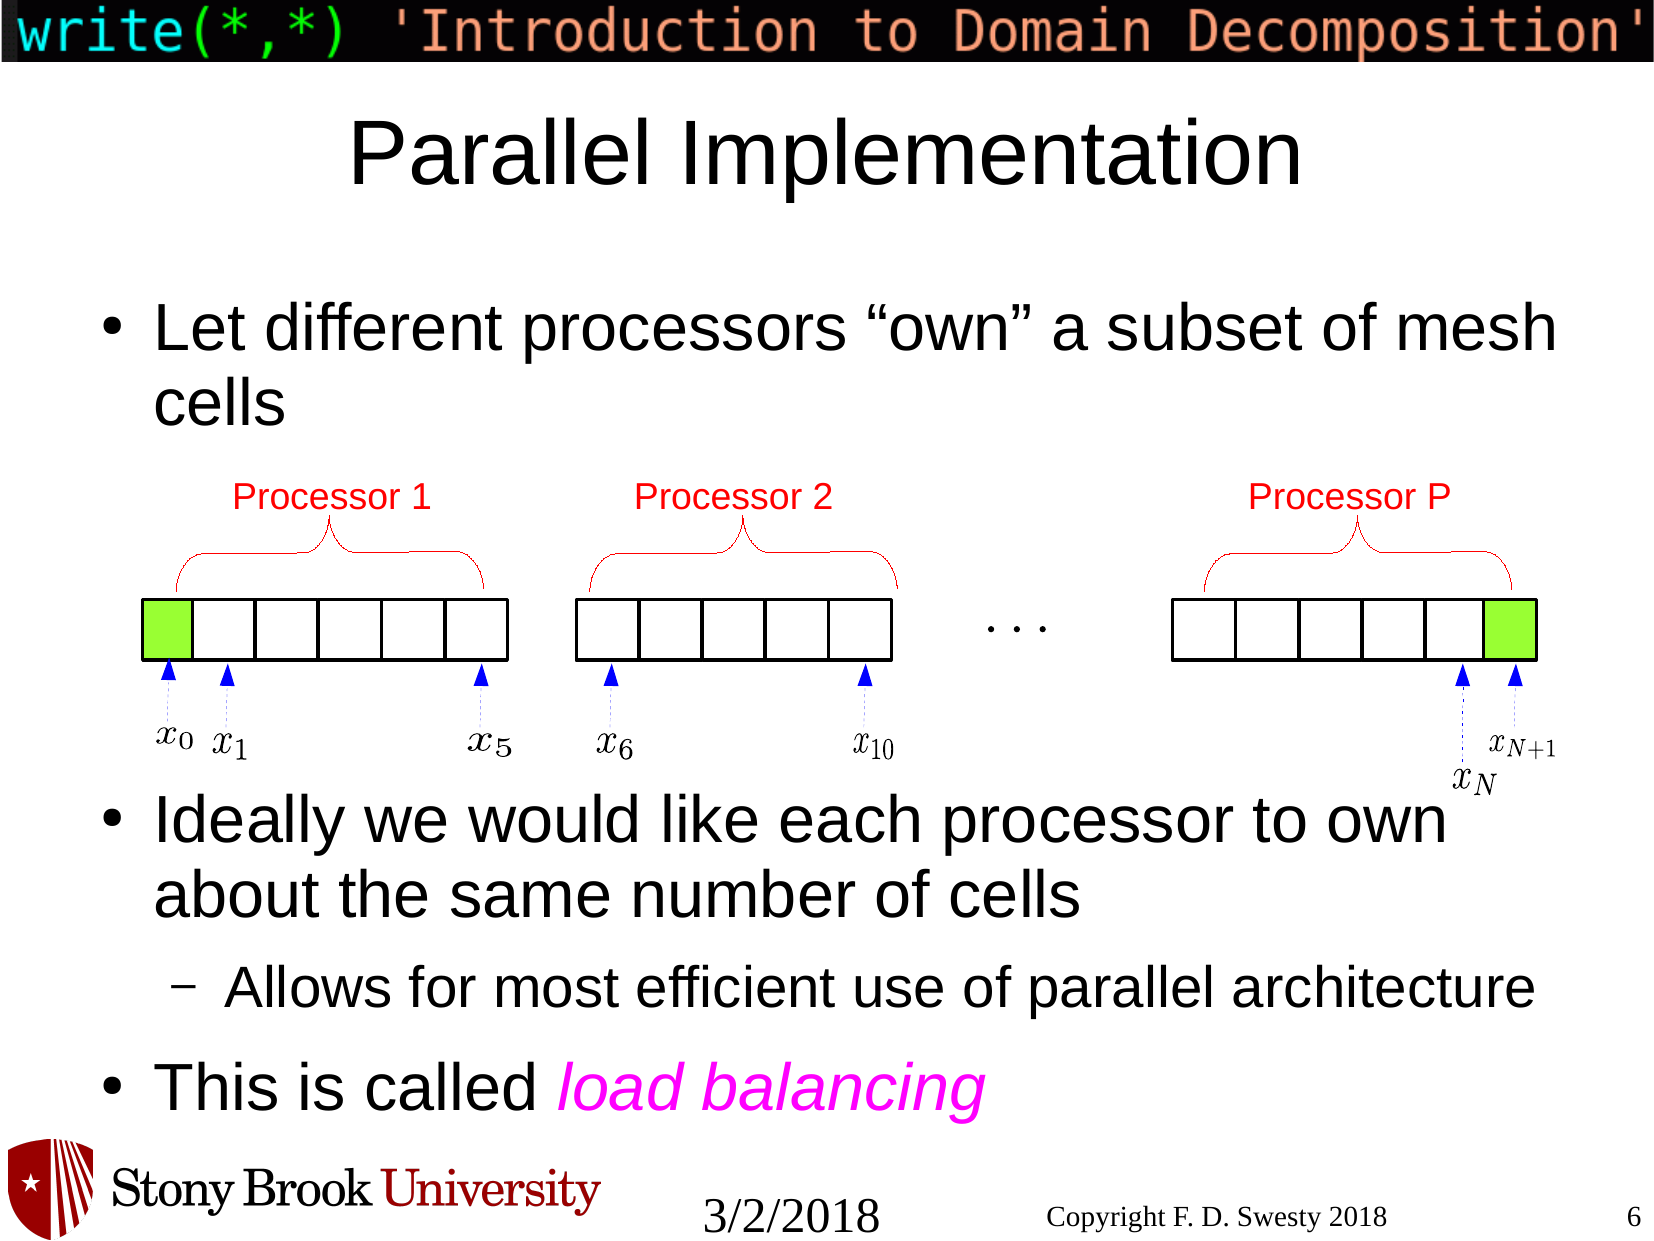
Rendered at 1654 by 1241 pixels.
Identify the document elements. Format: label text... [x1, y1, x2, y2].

text_box [982, 626, 1051, 633]
text_box Processor 2 [618, 468, 874, 526]
text_box [595, 733, 635, 760]
text_box [155, 727, 195, 750]
text_box [211, 733, 249, 760]
list Let different processors “own” a subset of mesh cells Ideally we would like each processor to own about the same number of cells Allows for most efficient use of parallel architecture This is called load balancing [82, 290, 1571, 1156]
text_box Processor 1 [217, 468, 473, 526]
picture [1, 0, 1654, 62]
picture [8, 1139, 601, 1240]
text_box [576, 599, 892, 661]
text_box [1488, 735, 1557, 760]
title Parallel Implementation [82, 49, 1571, 257]
text_box Processor P [1233, 468, 1489, 526]
text_box [1451, 768, 1499, 796]
text_box [852, 733, 895, 760]
text_box [142, 599, 508, 661]
text_box [1172, 599, 1537, 661]
text_box [466, 733, 514, 757]
